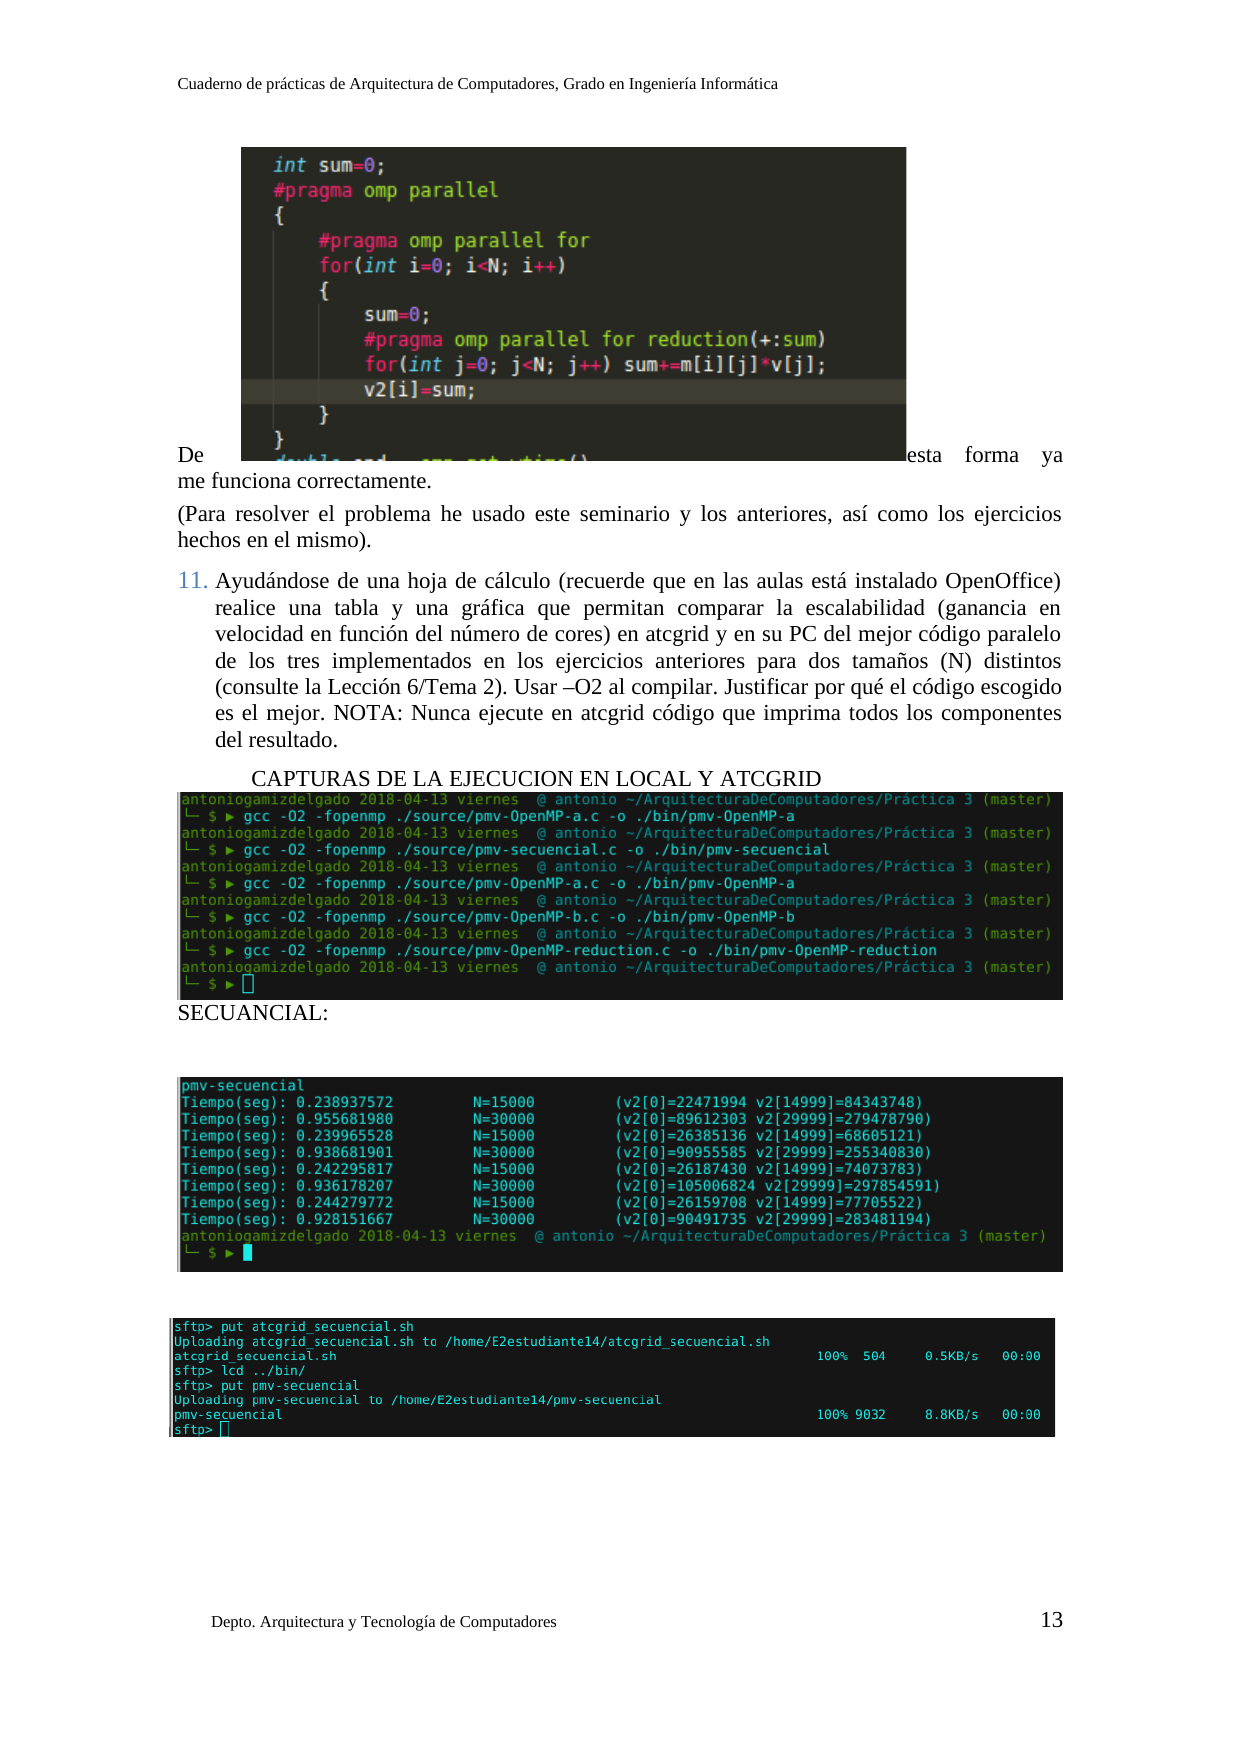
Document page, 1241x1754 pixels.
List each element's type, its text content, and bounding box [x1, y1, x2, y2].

picture [177, 792, 1063, 1000]
list SECUANCIAL: [177, 1000, 1063, 1026]
list De esta forma ya me funciona correctamente. [177, 441, 1063, 494]
picture [177, 1077, 1063, 1272]
list CAPTURAS DE LA EJECUCION EN LOCAL Y ATCGRID [177, 765, 1063, 791]
list (Para resolver el problema he usado este seminario y los anteriores, así como los ejercicios hechos en el mismo). [177, 500, 1063, 553]
list Ayudándose de una hoja de cálculo (recuerde que en las aulas está instalado OpenOffice) realice una tabla y una gráfica que permitan comparar la escalabilidad (ganancia en velocidad en función del número de cores) en atcgrid y en su PC del mejor código paralelo de los tres implementados en los ejercicios anteriores para dos tamaños (N) distintos (consulte la Lección 6/Tema 2). Usar –O2 al compilar. Justificar por qué el código escogido es el mejor. NOTA: Nunca ejecute en atcgrid código que imprima todos los componentes del resultado. [177, 565, 1063, 752]
picture [169, 1318, 1056, 1437]
picture [241, 147, 907, 461]
